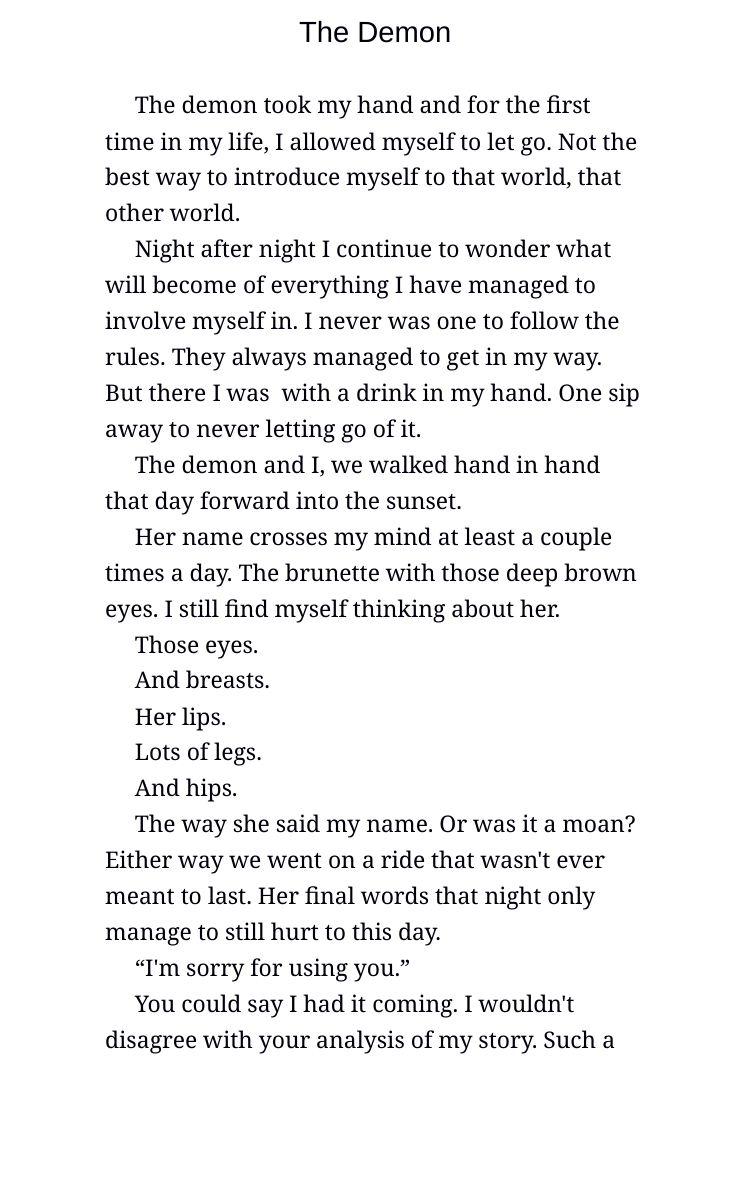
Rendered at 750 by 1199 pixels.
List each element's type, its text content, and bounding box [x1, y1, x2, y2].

text Lots of legs. [105, 736, 645, 768]
text “I'm sorry for using you.” [105, 952, 645, 983]
text And hips. [105, 772, 645, 803]
text The demon and I, we walked hand in hand that day forward into the sunset. [105, 449, 645, 516]
text You could say I had it coming. I wouldn't disagree with your analysis of my story. Such a [105, 988, 645, 1055]
text The Demon [105, 15, 645, 48]
text Her name crosses my mind at least a couple times a day. The brunette with those deep brown eyes. I still find myself thinking about her. [105, 521, 645, 624]
text And breasts. [105, 664, 645, 696]
text Those eyes. [105, 628, 645, 660]
text Night after night I continue to wonder what will become of everything I have managed to involve myself in. I never was one to follow the rules. They always managed to get in my way. But there I was with a drink in my hand. One sip away to never letting go of it. [105, 233, 645, 444]
text The demon took my hand and for the first time in my life, I allowed myself to let go. Not the best way to introduce myself to that world, that other world. [105, 89, 645, 228]
text Her lips. [105, 700, 645, 732]
text The way she said my name. Or was it a moan? Either way we went on a ride that wasn't ever meant to last. Her final words that night only manage to still hurt to this day. [105, 808, 645, 947]
